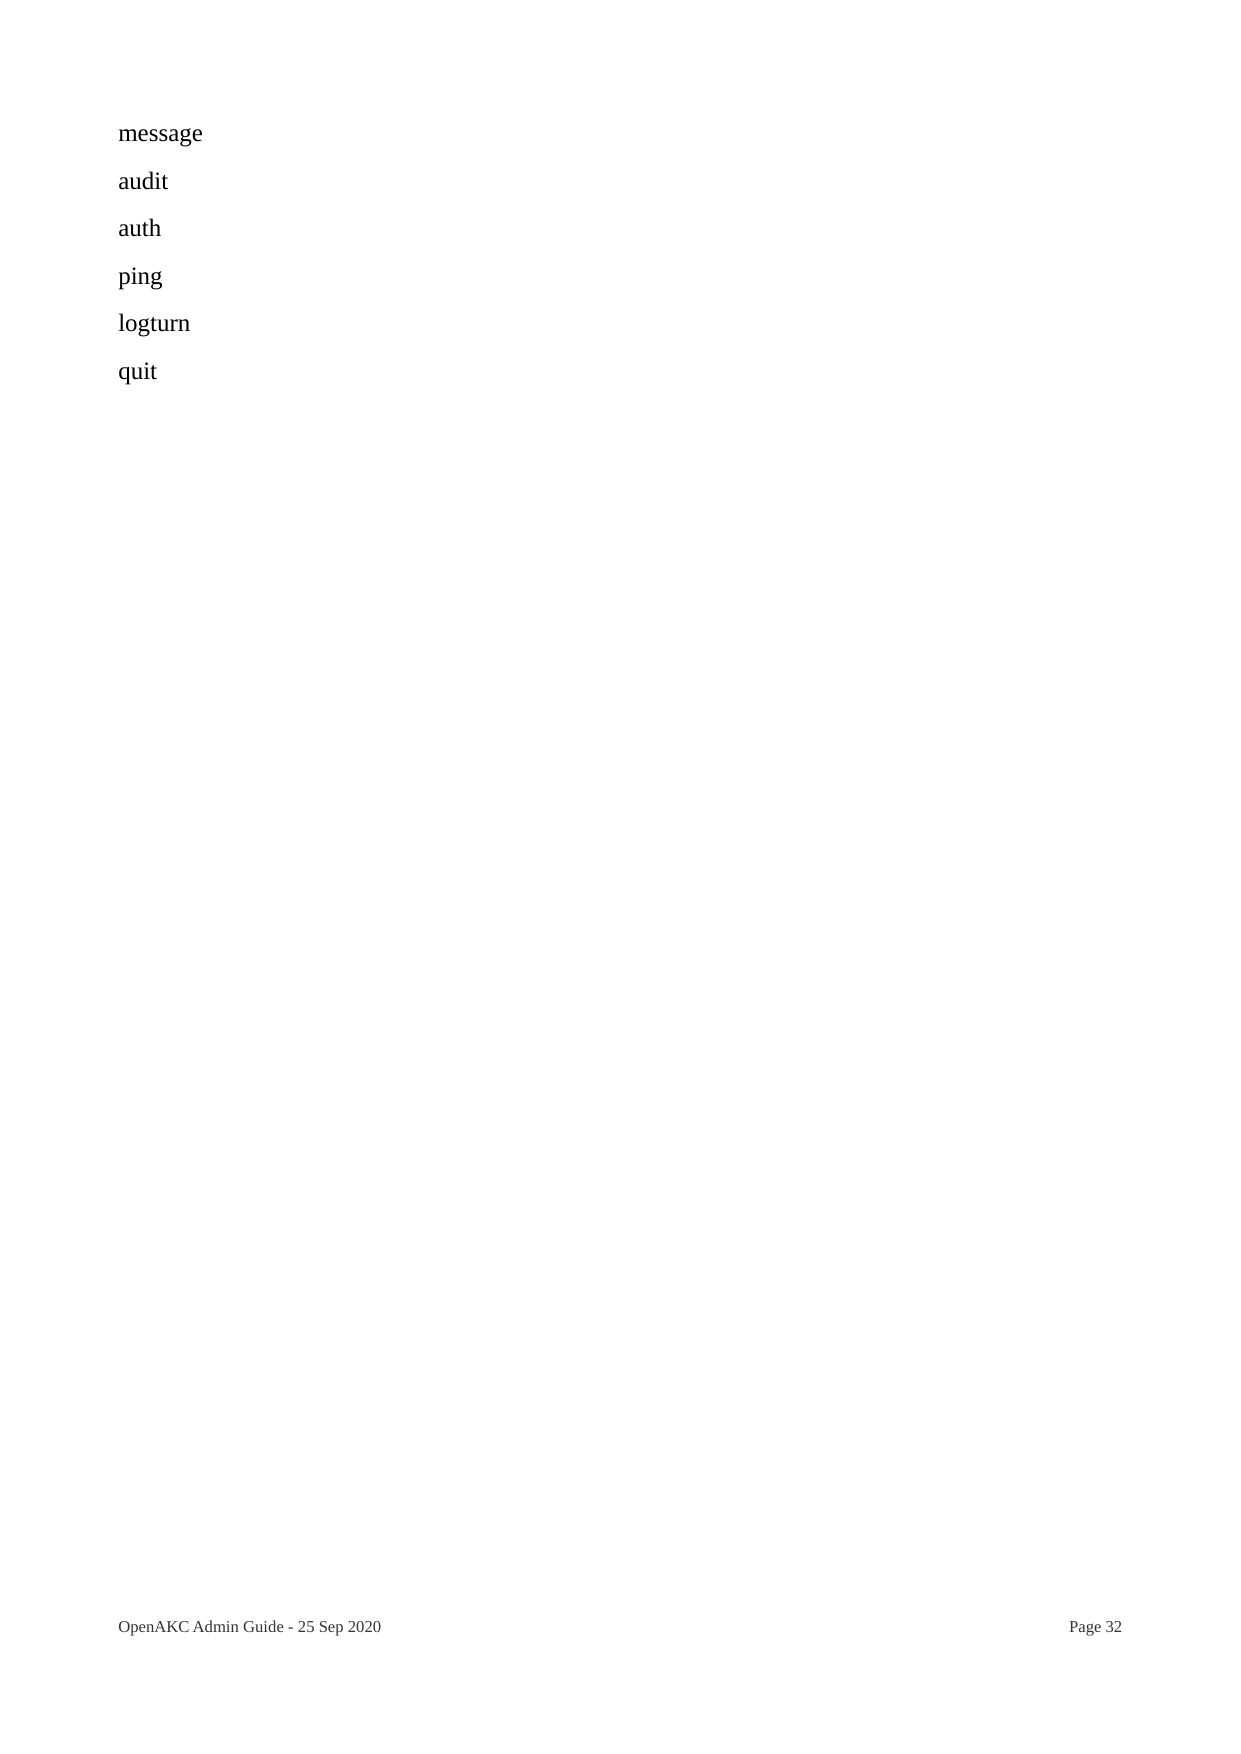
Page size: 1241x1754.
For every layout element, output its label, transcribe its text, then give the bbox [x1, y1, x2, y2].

text message [118, 118, 1122, 147]
text logturn [118, 308, 1122, 337]
text quit [118, 356, 1122, 385]
text audit [118, 166, 1122, 194]
text ping [118, 261, 1122, 290]
text auth [118, 213, 1122, 242]
